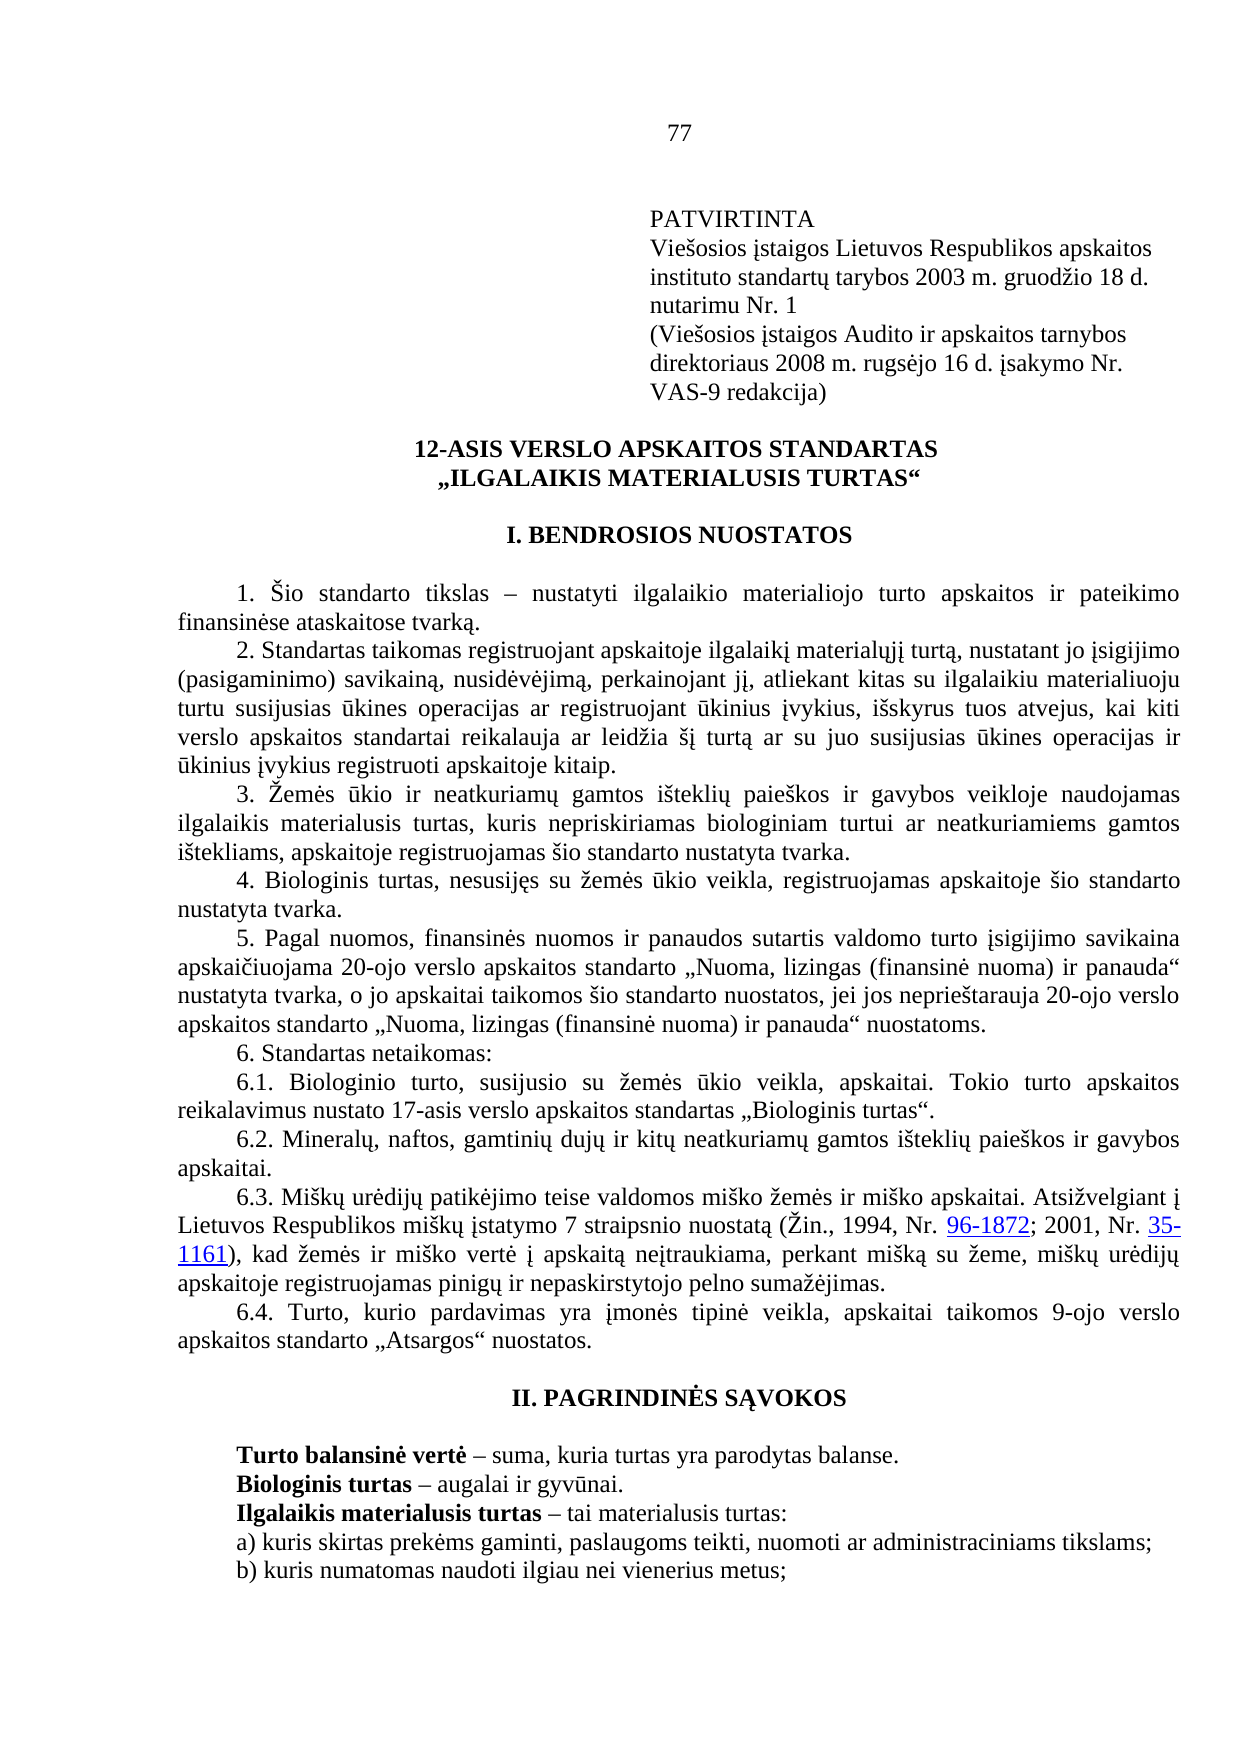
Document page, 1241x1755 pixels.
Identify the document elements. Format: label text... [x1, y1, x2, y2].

text 6.2. Mineralų, naftos, gamtinių dujų ir kitų neatkuriamų gamtos išteklių paieškos ir gavybos apskaitai. [177, 1124, 1181, 1182]
text 12-ASIS VERSLO APSKAITOS STANDARTAS „ILGALAIKIS MATERIALUSIS TURTAS“ [177, 434, 1181, 492]
text 6. Standartas netaikomas: [177, 1038, 1181, 1067]
text I. BENDROSIOS NUOSTATOS [177, 521, 1181, 549]
text 6.4. Turto, kurio pardavimas yra įmonės tipinė veikla, apskaitai taikomos 9-ojo verslo apskaitos standarto „Atsargos“ nuostatos. [177, 1297, 1181, 1354]
text Turto balansinė vertė – suma, kuria turtas yra parodytas balanse. [177, 1441, 1181, 1469]
text (Viešosios įstaigos Audito ir apskaitos tarnybos direktoriaus 2008 m. rugsėjo 16 d. įsakymo Nr. VAS-9 redakcija) [649, 319, 1181, 406]
text 4. Biologinis turtas, nesusijęs su žemės ūkio veikla, registruojamas apskaitoje šio standarto nustatyta tvarka. [177, 866, 1181, 923]
text 6.1. Biologinio turto, susijusio su žemės ūkio veikla, apskaitai. Tokio turto apskaitos reikalavimus nustato 17-asis verslo apskaitos standartas „Biologinis turtas“. [177, 1067, 1181, 1124]
text 1. Šio standarto tikslas – nustatyti ilgalaikio materialiojo turto apskaitos ir pateikimo finansinėse ataskaitose tvarką. [177, 578, 1181, 636]
text 2. Standartas taikomas registruojant apskaitoje ilgalaikį materialųjį turtą, nustatant jo įsigijimo (pasigaminimo) savikainą, nusidėvėjimą, perkainojant jį, atliekant kitas su ilgalaikiu materialiuoju turtu susijusias ūkines operacijas ar registruojant ūkinius įvykius, išskyrus tuos atvejus, kai kiti verslo apskaitos standartai reikalauja ar leidžia šį turtą ar su juo susijusias ūkines operacijas ir ūkinius įvykius registruoti apskaitoje kitaip. [177, 636, 1181, 779]
text a) kuris skirtas prekėms gaminti, paslaugoms teikti, nuomoti ar administraciniams tikslams; [177, 1527, 1181, 1556]
text b) kuris numatomas naudoti ilgiau nei vienerius metus; [177, 1556, 1181, 1584]
text 6.3. Miškų urėdijų patikėjimo teise valdomos miško žemės ir miško apskaitai. Atsižvelgiant į Lietuvos Respublikos miškų įstatymo 7 straipsnio nuostatą (Žin., 1994, Nr. 96-1872; 2001, Nr. 35-1161), kad žemės ir miško vertė į apskaitą neįtraukiama, perkant mišką su žeme, miškų urėdijų apskaitoje registruojamas pinigų ir nepaskirstytojo pelno sumažėjimas. [177, 1182, 1181, 1297]
text PATVIRTINTA [649, 204, 1181, 233]
text II. PAGRINDINĖS SĄVOKOS [177, 1383, 1181, 1412]
text Viešosios įstaigos Lietuvos Respublikos apskaitos instituto standartų tarybos 2003 m. gruodžio 18 d. nutarimu Nr. 1 [649, 233, 1181, 319]
text 5. Pagal nuomos, finansinės nuomos ir panaudos sutartis valdomo turto įsigijimo savikaina apskaičiuojama 20-ojo verslo apskaitos standarto „Nuoma, lizingas (finansinė nuoma) ir panauda“ nustatyta tvarka, o jo apskaitai taikomos šio standarto nuostatos, jei jos neprieštarauja 20-ojo verslo apskaitos standarto „Nuoma, lizingas (finansinė nuoma) ir panauda“ nuostatoms. [177, 923, 1181, 1038]
text 3. Žemės ūkio ir neatkuriamų gamtos išteklių paieškos ir gavybos veikloje naudojamas ilgalaikis materialusis turtas, kuris nepriskiriamas biologiniam turtui ar neatkuriamiems gamtos ištekliams, apskaitoje registruojamas šio standarto nustatyta tvarka. [177, 779, 1181, 866]
text Biologinis turtas – augalai ir gyvūnai. [177, 1469, 1181, 1498]
text Ilgalaikis materialusis turtas – tai materialusis turtas: [177, 1498, 1181, 1527]
